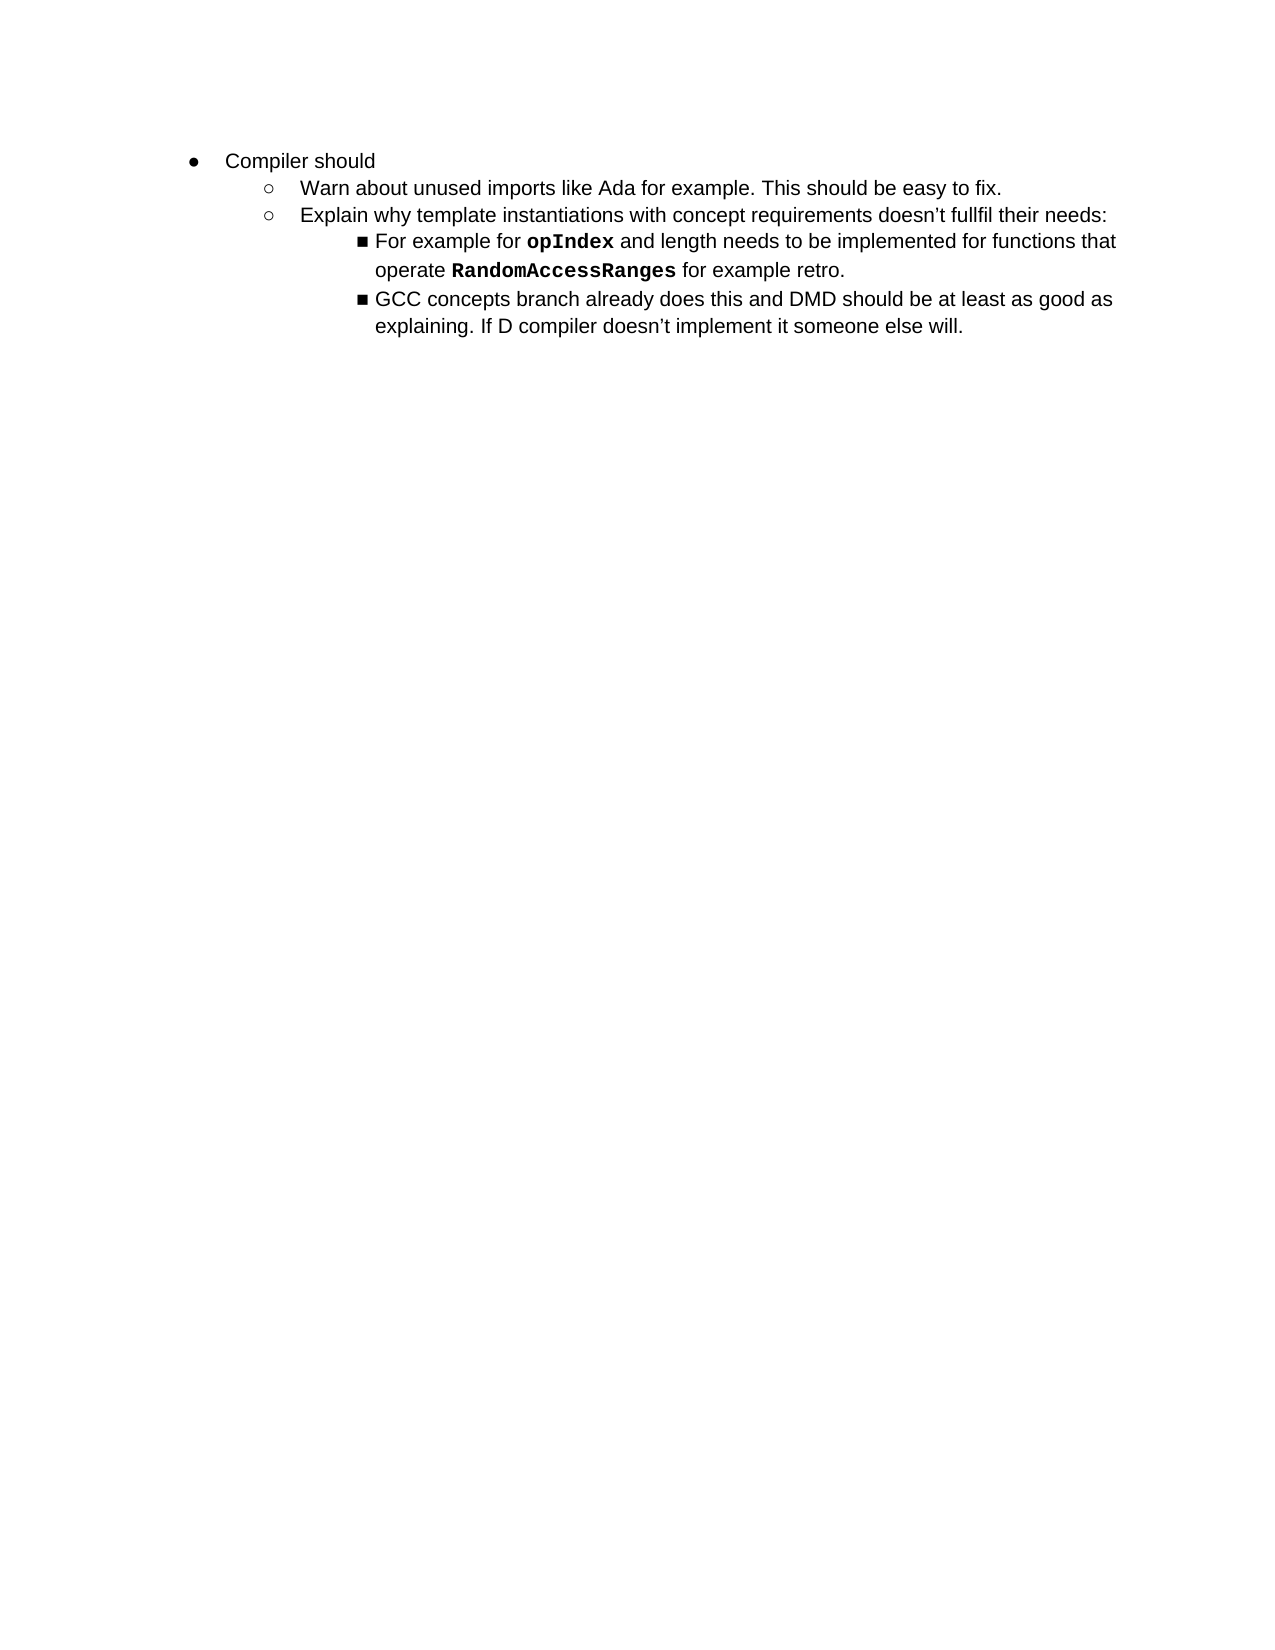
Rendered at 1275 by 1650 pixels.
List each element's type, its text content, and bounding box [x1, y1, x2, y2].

list For example for opIndex and length needs to be implemented for functions that operate RandomAccessRanges for example retro. [356, 230, 1125, 284]
list Explain why template instantiations with concept requirements doesn’t fullfil their needs: [262, 203, 1125, 227]
list Warn about unused imports like Ada for example. This should be easy to fix. [262, 177, 1125, 200]
list Compiler should [187, 150, 1125, 173]
list GCC concepts branch already does this and DMD should be at least as good as explaining. If D compiler doesn’t implement it someone else will. [356, 287, 1125, 337]
